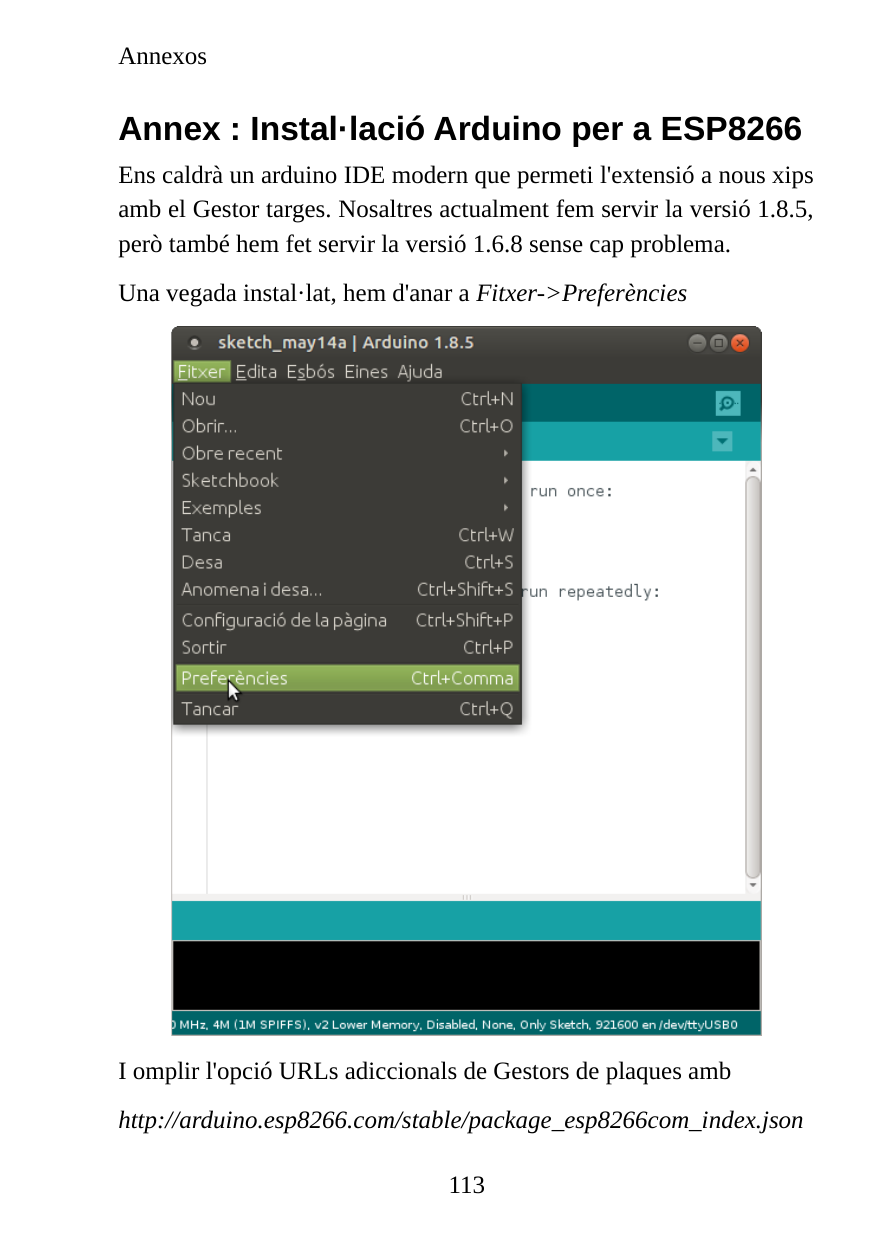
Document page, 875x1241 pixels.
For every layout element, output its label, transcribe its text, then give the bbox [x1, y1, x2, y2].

text Una vegada instal·lat, hem d'anar a Fitxer->Preferències [118, 278, 815, 307]
text http://arduino.esp8266.com/stable/package_esp8266com_index.json [118, 1105, 815, 1134]
picture [171, 326, 762, 1036]
text Ens caldrà un arduino IDE modern que permeti l'extensió a nous xips amb el Gestor targes. Nosaltres actualment fem servir la versió 1.8.5, però també hem fet servir la versió 1.6.8 sense cap problema. [118, 160, 815, 257]
text I omplir l'opció URLs adiccionals de Gestors de plaques amb [118, 1056, 815, 1084]
subtitle Annex : Instal·lació Arduino per a ESP8266 [118, 109, 815, 147]
